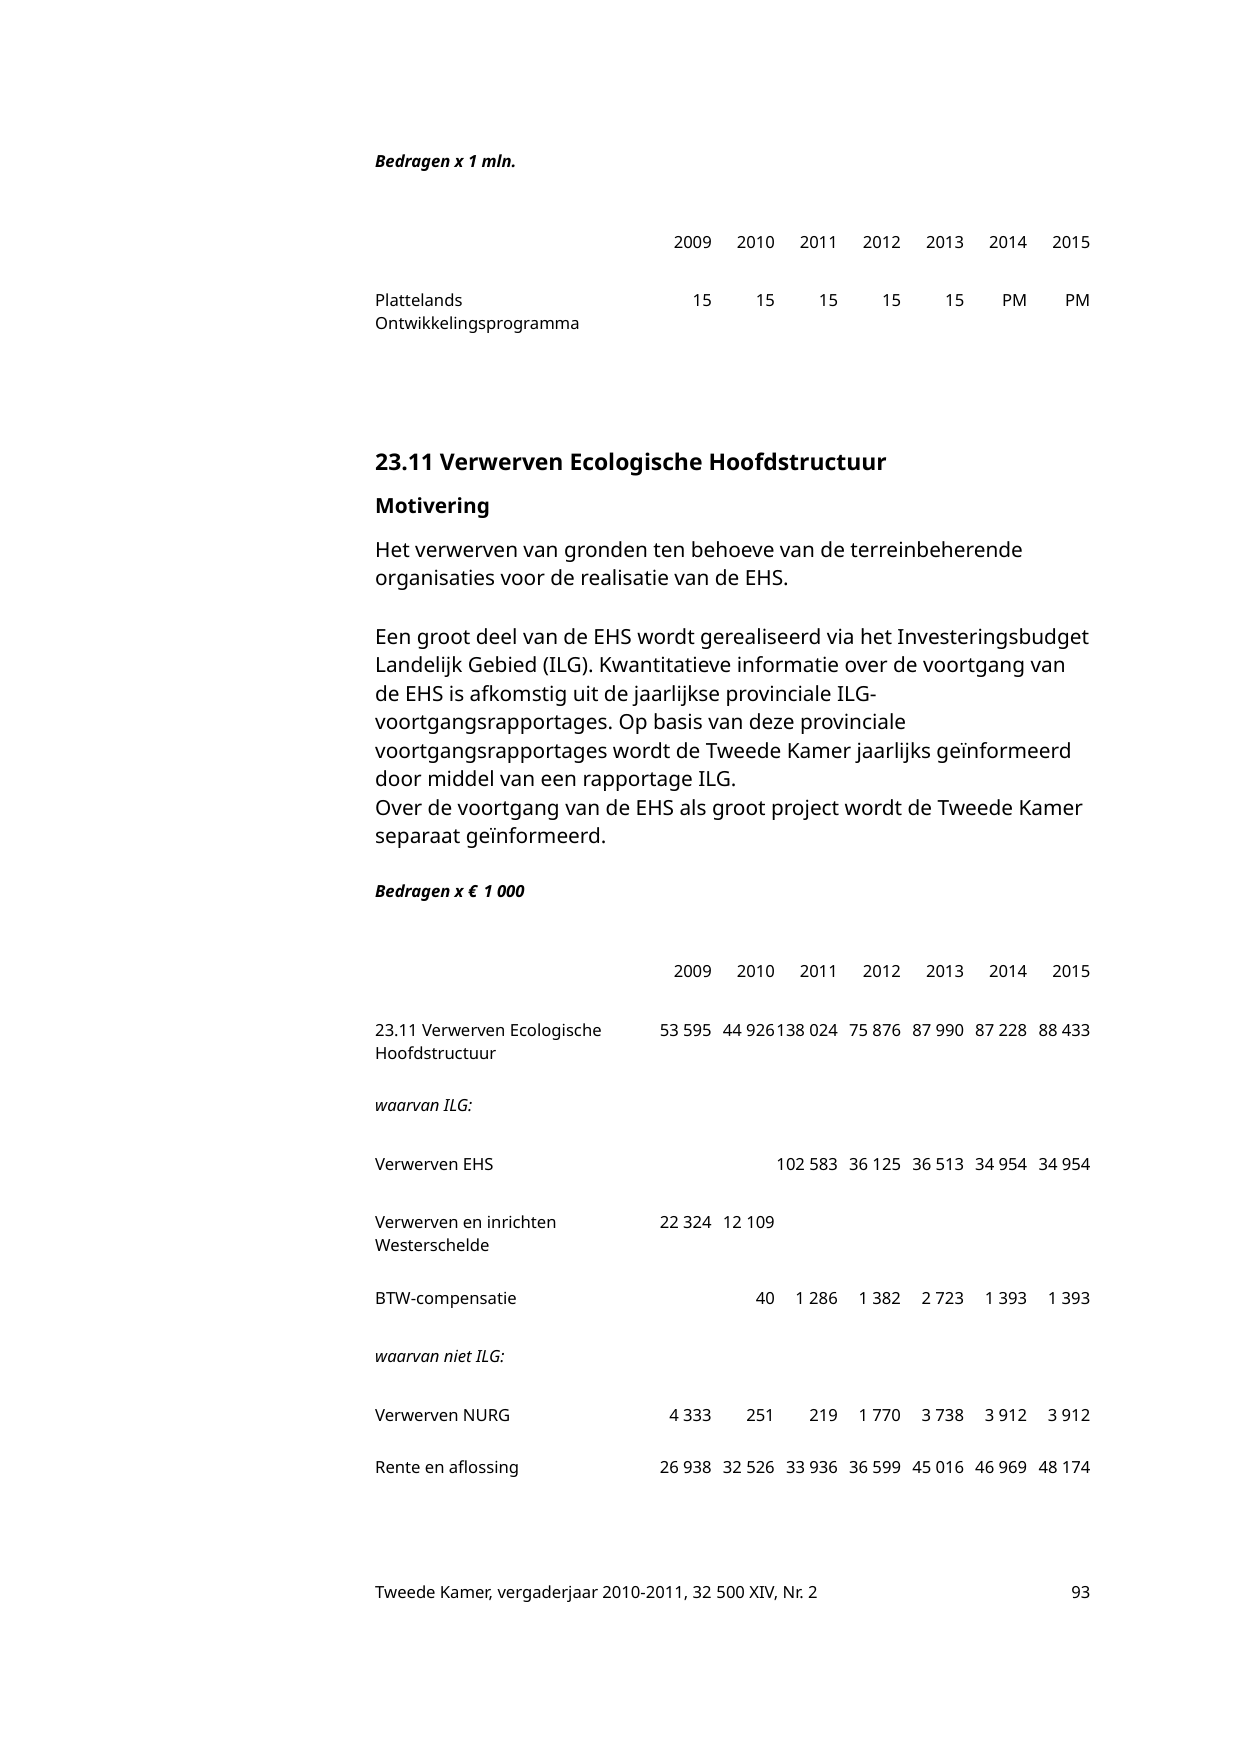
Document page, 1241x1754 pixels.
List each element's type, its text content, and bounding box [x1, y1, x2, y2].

table_header 2010 [711, 960, 774, 1018]
table_cell 1 393 [964, 1286, 1027, 1345]
table_cell [711, 1153, 774, 1211]
text Het verwerven van gronden ten behoeve van de terreinbeherende organisaties voor de realisatie van de EHS. [375, 535, 1090, 592]
table_header 2012 [838, 231, 901, 289]
table_cell 102 583 [775, 1153, 838, 1211]
table_cell [901, 1094, 964, 1152]
table_cell 3 738 [901, 1403, 964, 1456]
table_cell [775, 1345, 838, 1403]
table_header 2015 [1027, 231, 1090, 289]
subtitle 23.11 Verwerven Ecologische Hoofdstructuur [375, 445, 1090, 477]
table_cell [711, 1345, 774, 1403]
table_cell 15 [838, 289, 901, 364]
table_cell [964, 1094, 1027, 1152]
table_cell PM [964, 289, 1027, 364]
table_cell [1027, 1345, 1090, 1403]
table_header 2013 [901, 231, 964, 289]
table_header 2015 [1027, 960, 1090, 1018]
table_cell 36 513 [901, 1153, 964, 1211]
text Motivering [375, 492, 1090, 520]
table_cell 26 938 [648, 1456, 711, 1508]
table_header 2014 [964, 231, 1027, 289]
table_cell Plattelands Ontwikkelingsprogramma [375, 289, 648, 364]
table_cell 15 [775, 289, 838, 364]
table_cell [838, 1211, 901, 1286]
table_cell Verwerven EHS [375, 1153, 648, 1211]
table_header 2011 [775, 231, 838, 289]
table_cell 1 770 [838, 1403, 901, 1456]
table_cell [901, 1345, 964, 1403]
table_header [375, 960, 648, 1018]
table_header 2010 [711, 231, 774, 289]
table_cell Rente en aflossing [375, 1456, 648, 1508]
table_cell 23.11 Verwerven Ecologische Hoofdstructuur [375, 1019, 648, 1094]
table_header 2014 [964, 960, 1027, 1018]
table_cell 40 [711, 1286, 774, 1345]
text Bedragen x 1 mln. [375, 150, 1090, 173]
table_cell 32 526 [711, 1456, 774, 1508]
table_cell 251 [711, 1403, 774, 1456]
table_cell waarvan niet ILG: [375, 1345, 648, 1403]
table_cell [838, 1345, 901, 1403]
table_cell [648, 1094, 711, 1152]
text Een groot deel van de EHS wordt gerealiseerd via het Investeringsbudget Landelijk Gebied (ILG). Kwantitatieve informatie over de voortgang van de EHS is afkomstig uit de jaarlijkse provinciale ILG-voortgangsrapportages. Op basis van deze provinciale voortgangsrapportages wordt de Tweede Kamer jaarlijks geïnformeerd door middel van een rapportage ILG. [375, 622, 1090, 793]
table_cell 87 990 [901, 1019, 964, 1094]
table_cell [901, 1211, 964, 1286]
table_cell 53 595 [648, 1019, 711, 1094]
table_cell [838, 1094, 901, 1152]
table_cell BTW-compensatie [375, 1286, 648, 1345]
table_cell [1027, 1211, 1090, 1286]
table_cell 3 912 [1027, 1403, 1090, 1456]
text Over de voortgang van de EHS als groot project wordt de Tweede Kamer separaat geïnformeerd. [375, 793, 1090, 849]
table_cell 15 [901, 289, 964, 364]
table_header 2013 [901, 960, 964, 1018]
table_header 2009 [648, 231, 711, 289]
table_cell 75 876 [838, 1019, 901, 1094]
table_cell 3 912 [964, 1403, 1027, 1456]
table_cell PM [1027, 289, 1090, 364]
table_cell 4 333 [648, 1403, 711, 1456]
table_cell [648, 1286, 711, 1345]
table_cell 1 286 [775, 1286, 838, 1345]
table_cell waarvan ILG: [375, 1094, 648, 1152]
table_header 2012 [838, 960, 901, 1018]
table_cell [775, 1211, 838, 1286]
table_cell 45 016 [901, 1456, 964, 1508]
table_cell 44 926 [711, 1019, 774, 1094]
table_cell 22 324 [648, 1211, 711, 1286]
table_cell 34 954 [964, 1153, 1027, 1211]
table_cell 15 [648, 289, 711, 364]
table_header 2011 [775, 960, 838, 1018]
table_cell [964, 1211, 1027, 1286]
table_cell 88 433 [1027, 1019, 1090, 1094]
table_cell 1 393 [1027, 1286, 1090, 1345]
table_cell [775, 1094, 838, 1152]
table_cell 219 [775, 1403, 838, 1456]
table_cell Verwerven en inrichten Westerschelde [375, 1211, 648, 1286]
table_cell [648, 1345, 711, 1403]
table_cell [648, 1153, 711, 1211]
table_cell 36 599 [838, 1456, 901, 1508]
table_cell [964, 1345, 1027, 1403]
table_cell 15 [711, 289, 774, 364]
table_cell 34 954 [1027, 1153, 1090, 1211]
table_cell [711, 1094, 774, 1152]
table_cell 46 969 [964, 1456, 1027, 1508]
table_cell 138 024 [775, 1019, 838, 1094]
table_cell Verwerven NURG [375, 1403, 648, 1456]
table_cell 87 228 [964, 1019, 1027, 1094]
table_cell [1027, 1094, 1090, 1152]
table_cell 1 382 [838, 1286, 901, 1345]
table_header 2009 [648, 960, 711, 1018]
table_header [375, 231, 648, 289]
table_cell 12 109 [711, 1211, 774, 1286]
text Bedragen x € 1 000 [375, 879, 1090, 902]
table_cell 48 174 [1027, 1456, 1090, 1508]
table_cell 33 936 [775, 1456, 838, 1508]
table_cell 2 723 [901, 1286, 964, 1345]
table_cell 36 125 [838, 1153, 901, 1211]
